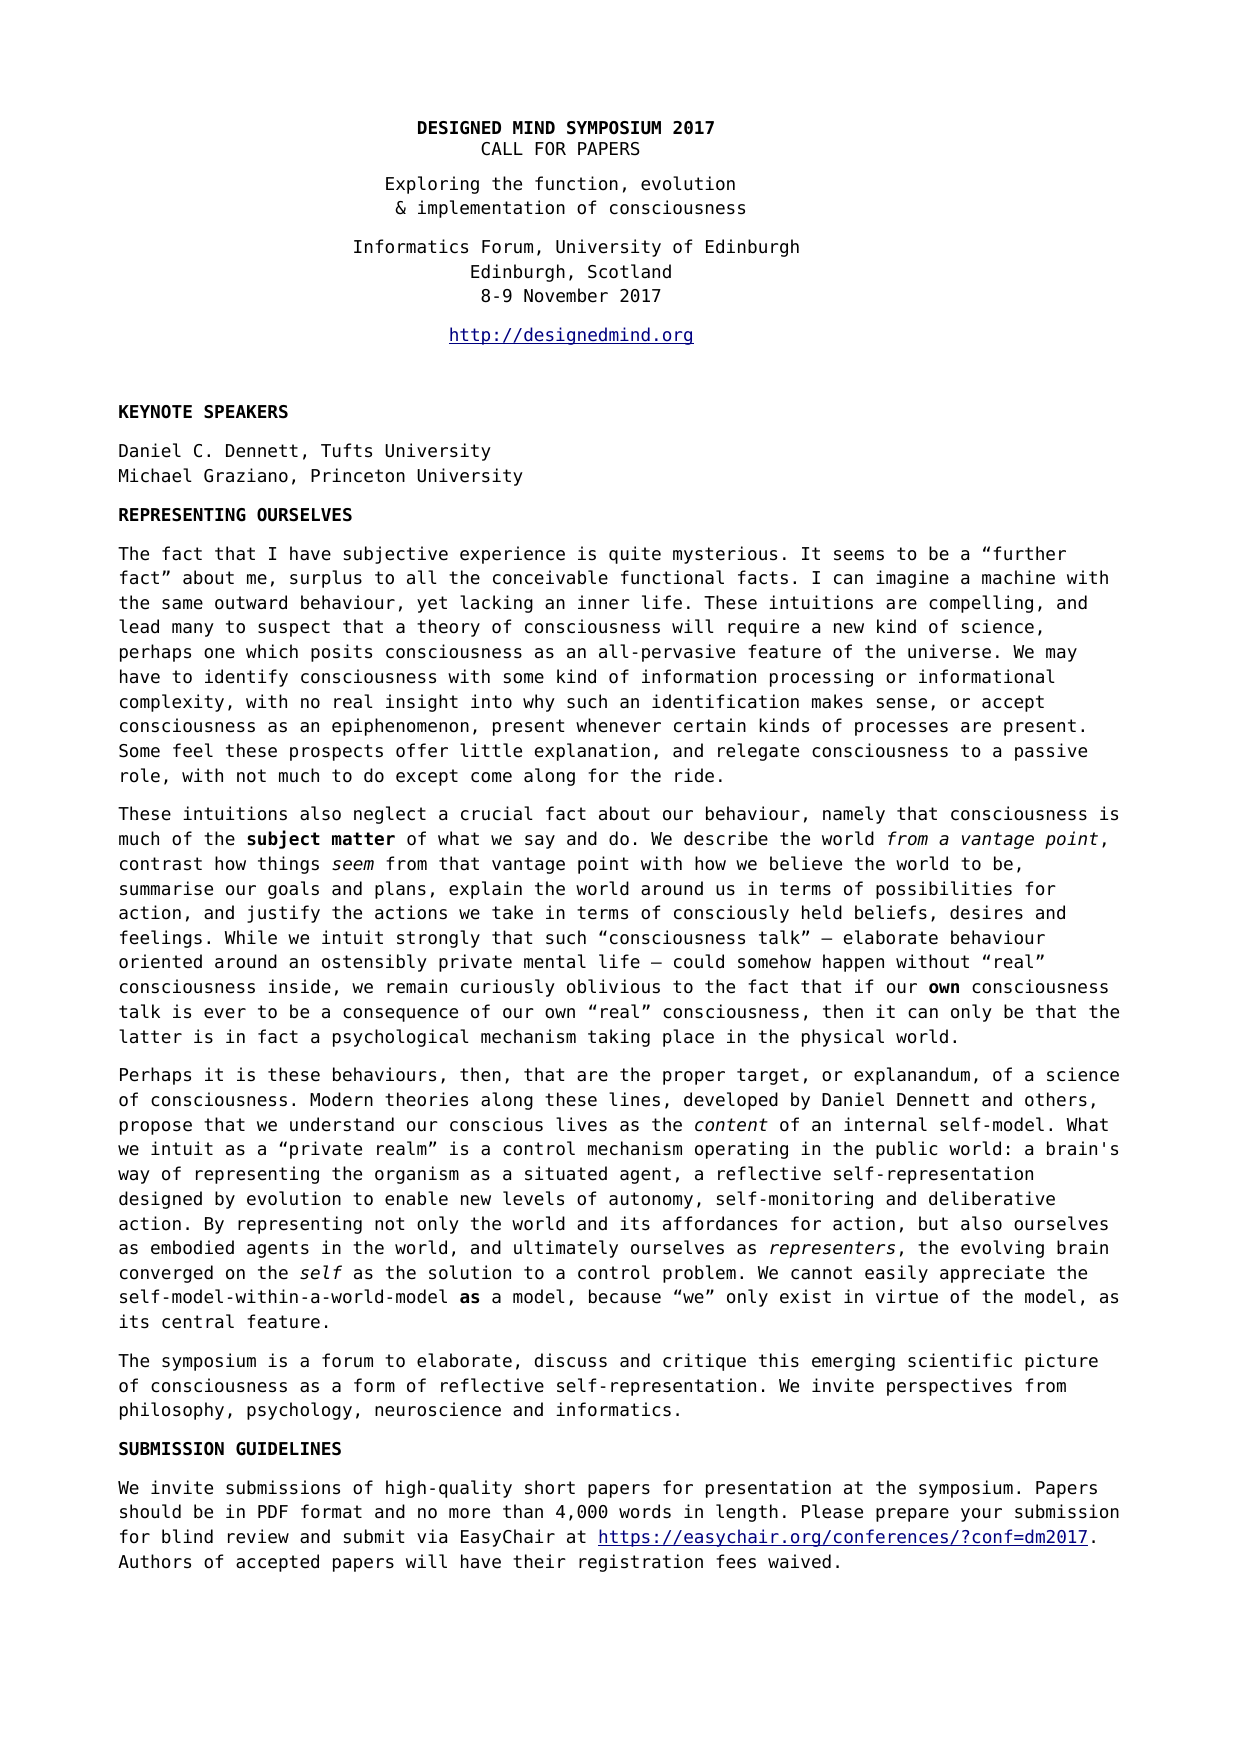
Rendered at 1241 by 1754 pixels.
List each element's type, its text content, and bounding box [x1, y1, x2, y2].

text SUBMISSION GUIDELINES [118, 1439, 1122, 1460]
text Perhaps it is these behaviours, then, that are the proper target, or explanandum, of a science of consciousness. Modern theories along these lines, developed by Daniel Dennett and others, propose that we understand our conscious lives as the content of an internal self-model. What we intuit as a “private realm” is a control mechanism operating in the public world: a brain's way of representing the organism as a situated agent, a reflective self-representation designed by evolution to enable new levels of autonomy, self-monitoring and deliberative action. By representing not only the world and its affordances for action, but also ourselves as embodied agents in the world, and ultimately ourselves as representers, the evolving brain converged on the self as the solution to a control problem. We cannot easily appreciate the self-model-within-a-world-model as a model, because “we” only exist in virtue of the model, as its central feature. [118, 1065, 1122, 1333]
text KEYNOTE SPEAKERS [118, 402, 1122, 423]
text Exploring the function, evolution & implementation of consciousness [118, 173, 1122, 219]
text DESIGNED MIND SYMPOSIUM 2017 CALL FOR PAPERS [118, 118, 1122, 159]
text The fact that I have subjective experience is quite mysterious. It seems to be a “further fact” about me, surplus to all the conceivable functional facts. I can imagine a machine with the same outward behaviour, yet lacking an inner life. These intuitions are compelling, and lead many to suspect that a theory of consciousness will require a new kind of science, perhaps one which posits consciousness as an all-pervasive feature of the universe. We may have to identify consciousness with some kind of information processing or informational complexity, with no real insight into why such an identification makes sense, or accept consciousness as an epiphenomenon, present whenever certain kinds of processes are present. Some feel these prospects offer little explanation, and relegate consciousness to a passive role, with not much to do except come along for the ride. [118, 543, 1122, 786]
text The symposium is a forum to elaborate, discuss and critique this emerging scientific picture of consciousness as a form of reflective self-representation. We invite perspectives from philosophy, psychology, neuroscience and informatics. [118, 1351, 1122, 1421]
text REPRESENTING OURSELVES [118, 505, 1122, 525]
text These intuitions also neglect a crucial fact about our behaviour, namely that consciousness is much of the subject matter of what we say and do. We describe the world from a vantage point, contrast how things seem from that vantage point with how we believe the world to be, summarise our goals and plans, explain the world around us in terms of possibilities for action, and justify the actions we take in terms of consciously held beliefs, desires and feelings. While we intuit strongly that such “consciousness talk” — elaborate behaviour oriented around an ostensibly private mental life — could somehow happen without “real” consciousness inside, we remain curiously oblivious to the fact that if our own consciousness talk is ever to be a consequence of our own “real” consciousness, then it can only be that the latter is in fact a psychological mechanism taking place in the physical world. [118, 804, 1122, 1047]
text Daniel C. Dennett, Tufts University Michael Graziano, Princeton University [118, 441, 1122, 487]
text http://designedmind.org [118, 325, 1122, 346]
text Informatics Forum, University of Edinburgh Edinburgh, Scotland 8-9 November 2017 [118, 237, 1122, 307]
text We invite submissions of high-quality short papers for presentation at the symposium. Papers should be in PDF format and no more than 4,000 words in length. Please prepare your submission for blind review and submit via EasyChair at https://easychair.org/conferences/?conf=dm2017. Authors of accepted papers will have their registration fees waived. [118, 1478, 1122, 1572]
